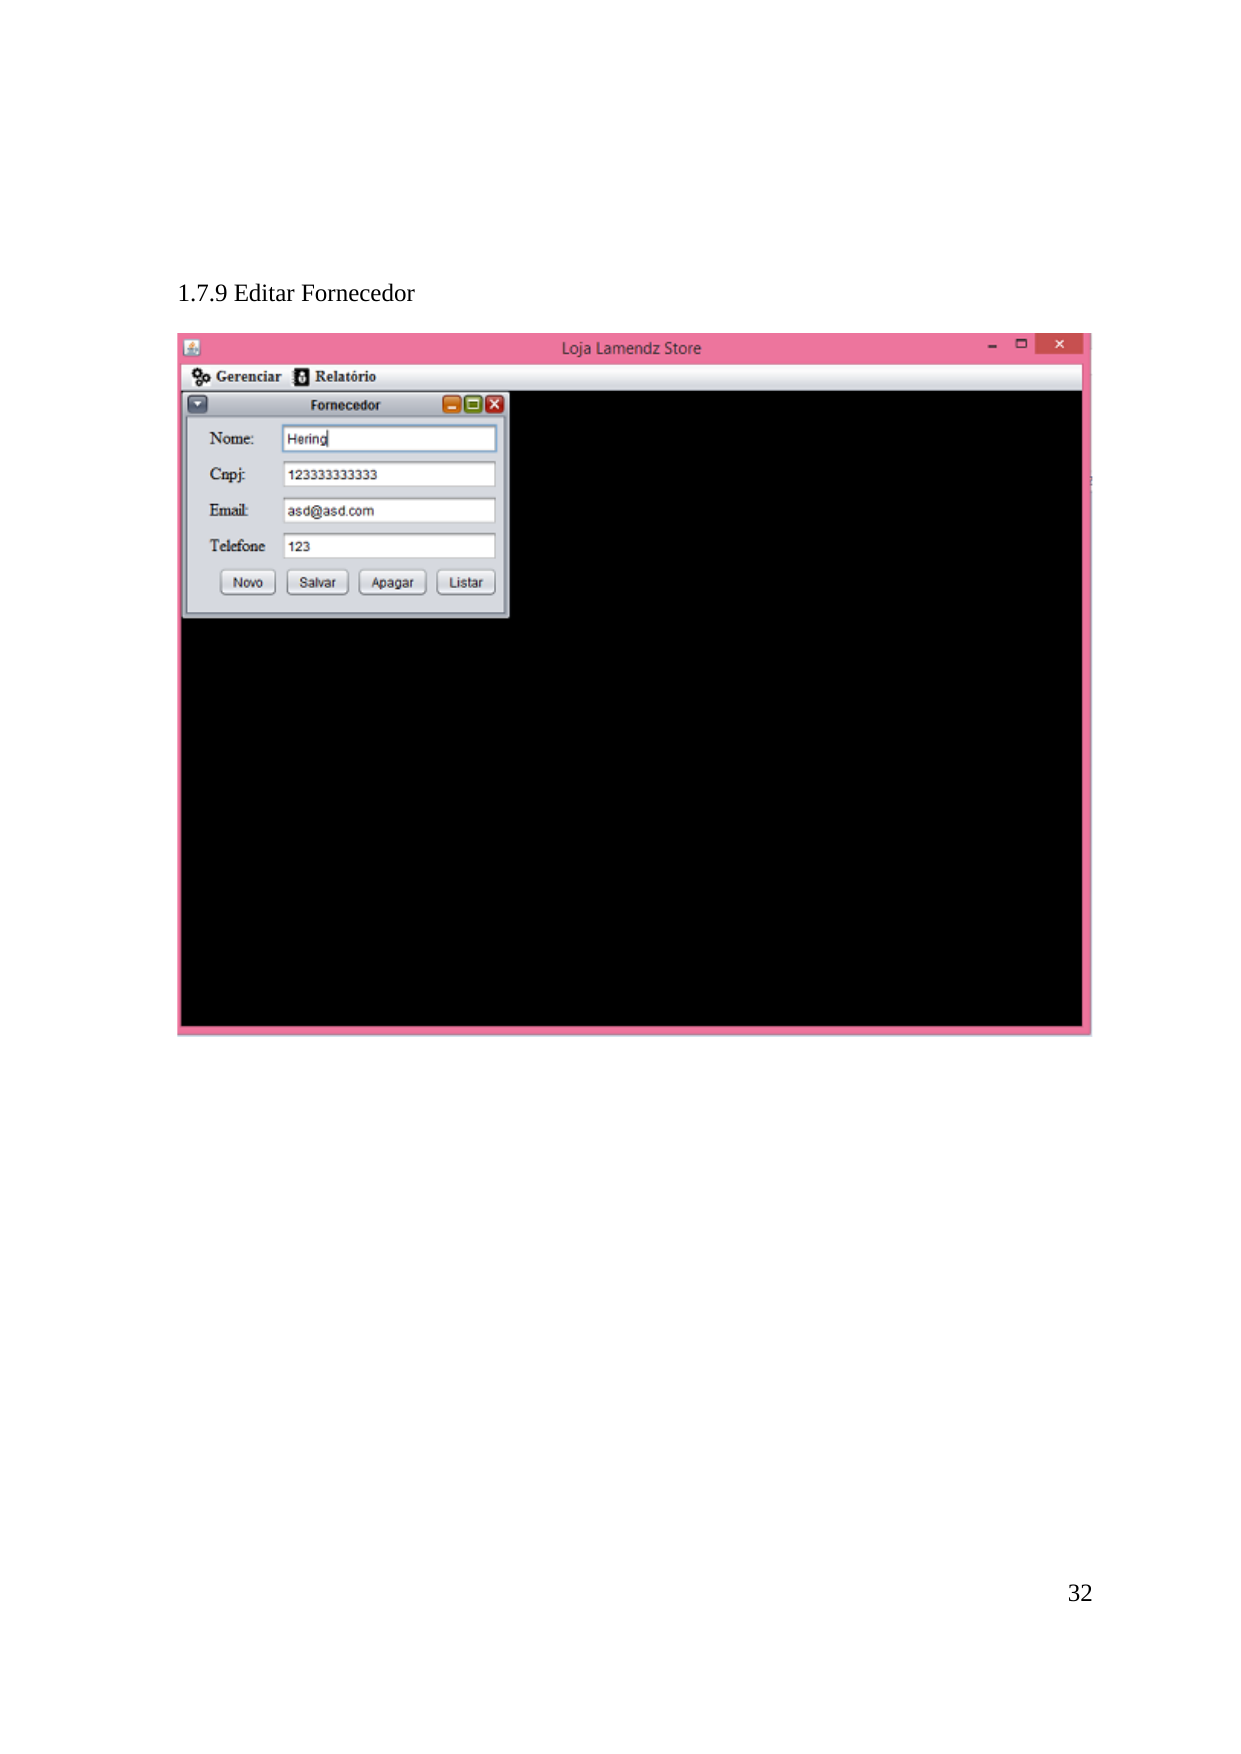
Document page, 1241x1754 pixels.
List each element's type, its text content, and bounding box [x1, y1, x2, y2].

picture [177, 333, 1093, 1037]
subtitle 1.7.9 Editar Fornecedor [177, 278, 1093, 307]
